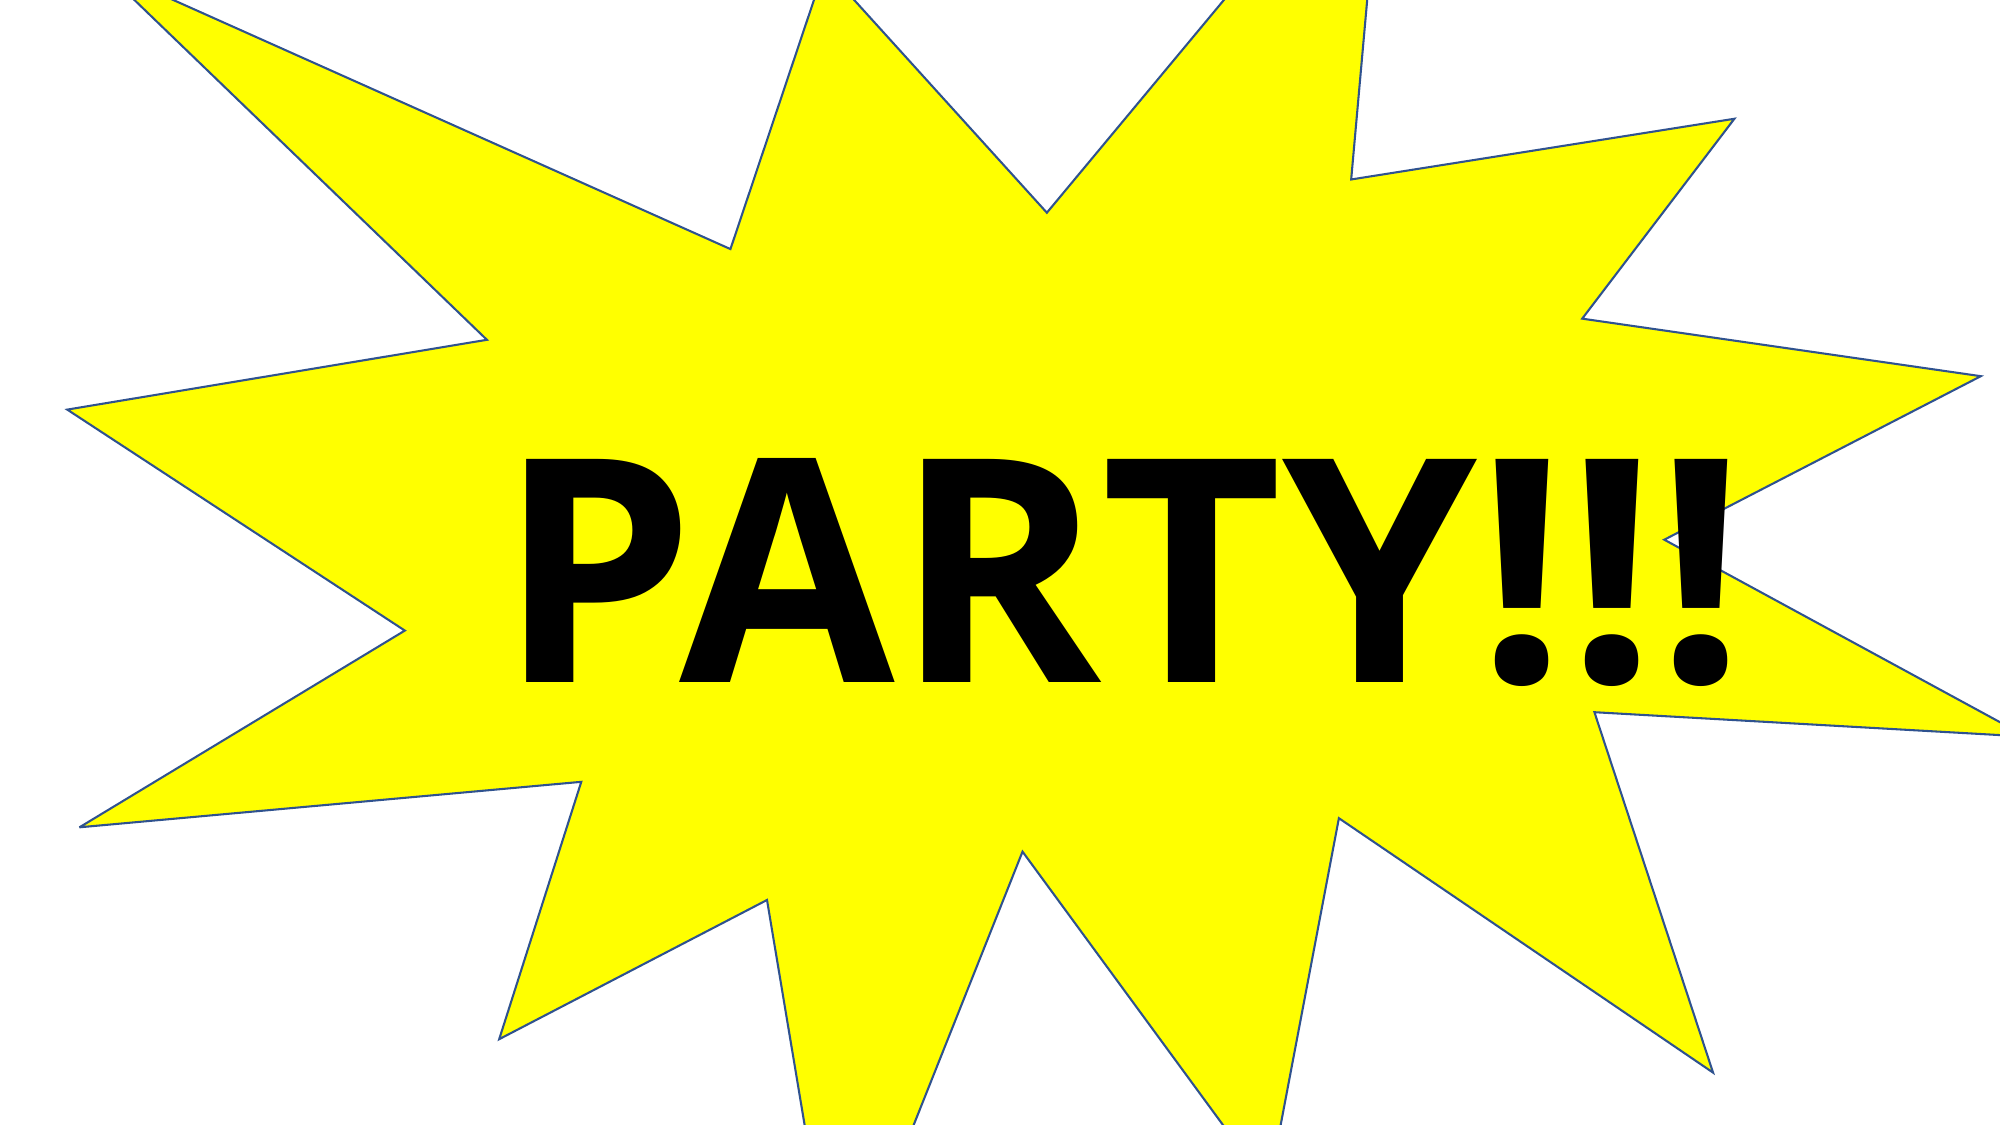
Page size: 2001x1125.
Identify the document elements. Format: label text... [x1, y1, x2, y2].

title PARTY!!! [483, 404, 2000, 623]
text_box [67, 0, 2000, 1125]
